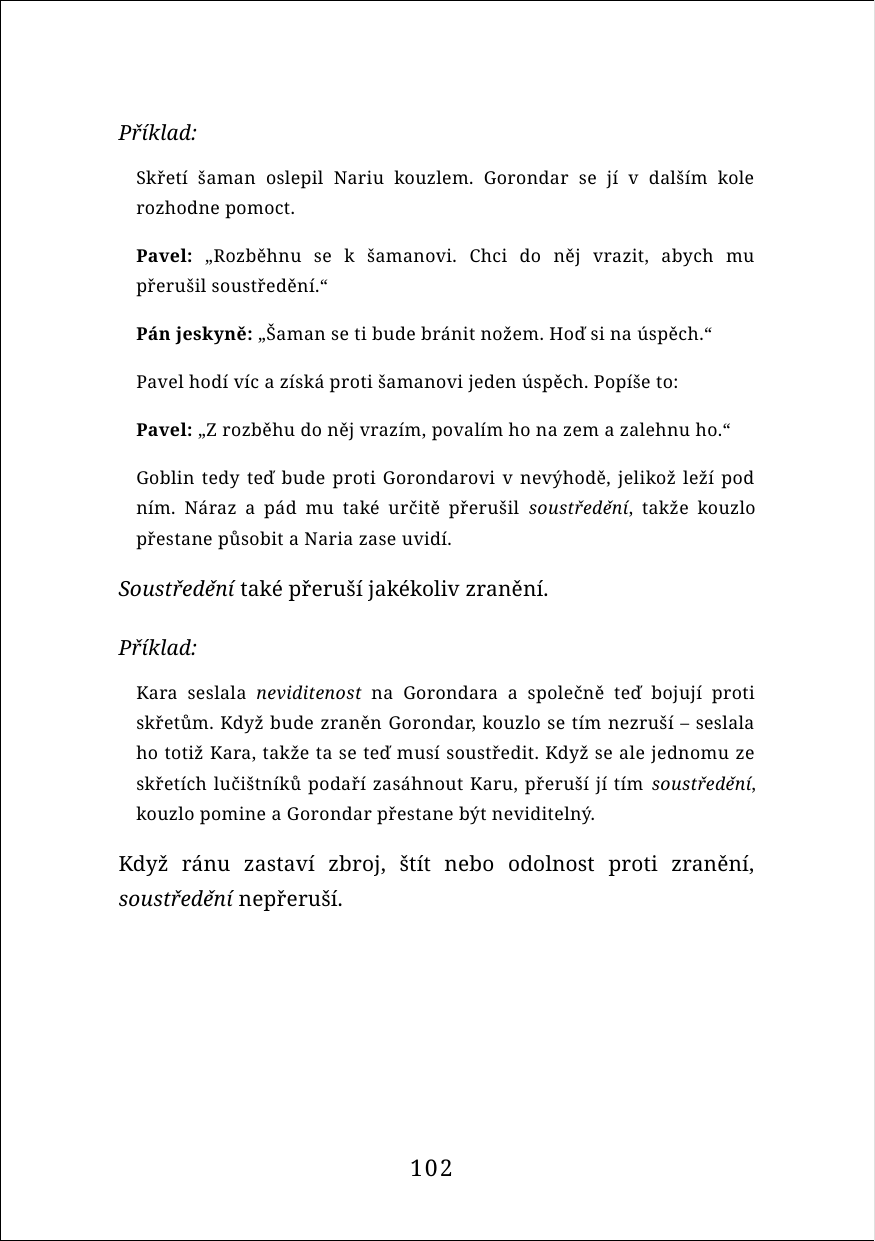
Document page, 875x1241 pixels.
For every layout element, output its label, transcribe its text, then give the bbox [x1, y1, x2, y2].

text Kara seslala neviditenost na Gorondara a společně teď bojují proti skřetům. Když bude zraněn Gorondar, kouzlo se tím nezruší – seslala ho totiž Kara, takže ta se teď musí soustředit. Když se ale jednomu ze skřetích lučištníků podaří zasáhnout Karu, přeruší jí tím soustředění, kouzlo pomine a Gorondar přestane být neviditelný. [136, 680, 756, 825]
text Pavel hodí víc a získá proti šamanovi jeden úspěch. Popíše to: [136, 370, 756, 394]
text Příklad: [118, 118, 756, 147]
text Skřetí šaman oslepil Nariu kouzlem. Gorondar se jí v dalším kole rozhodne pomoct. [136, 166, 756, 220]
text Když ránu zastaví zbroj, štít nebo odolnost proti zranění, soustředění nepřeruší. [118, 849, 756, 913]
text Soustředění také přeruší jakékoliv zranění. [118, 574, 756, 602]
text Goblin tedy teď bude proti Gorondarovi v nevýhodě, jelikož leží pod ním. Náraz a pád mu také určitě přerušil soustředění, takže kouzlo přestane působit a Naria zase uvidí. [136, 466, 756, 550]
text Pán jeskyně: „Šaman se ti bude bránit nožem. Hoď si na úspěch.“ [136, 322, 756, 346]
text Příklad: [118, 633, 756, 661]
text Pavel: „Z rozběhu do něj vrazím, povalím ho na zem a zalehnu ho.“ [136, 418, 756, 442]
text Pavel: „Rozběhnu se k šamanovi. Chci do něj vrazit, abych mu přerušil soustředění.“ [136, 244, 756, 298]
